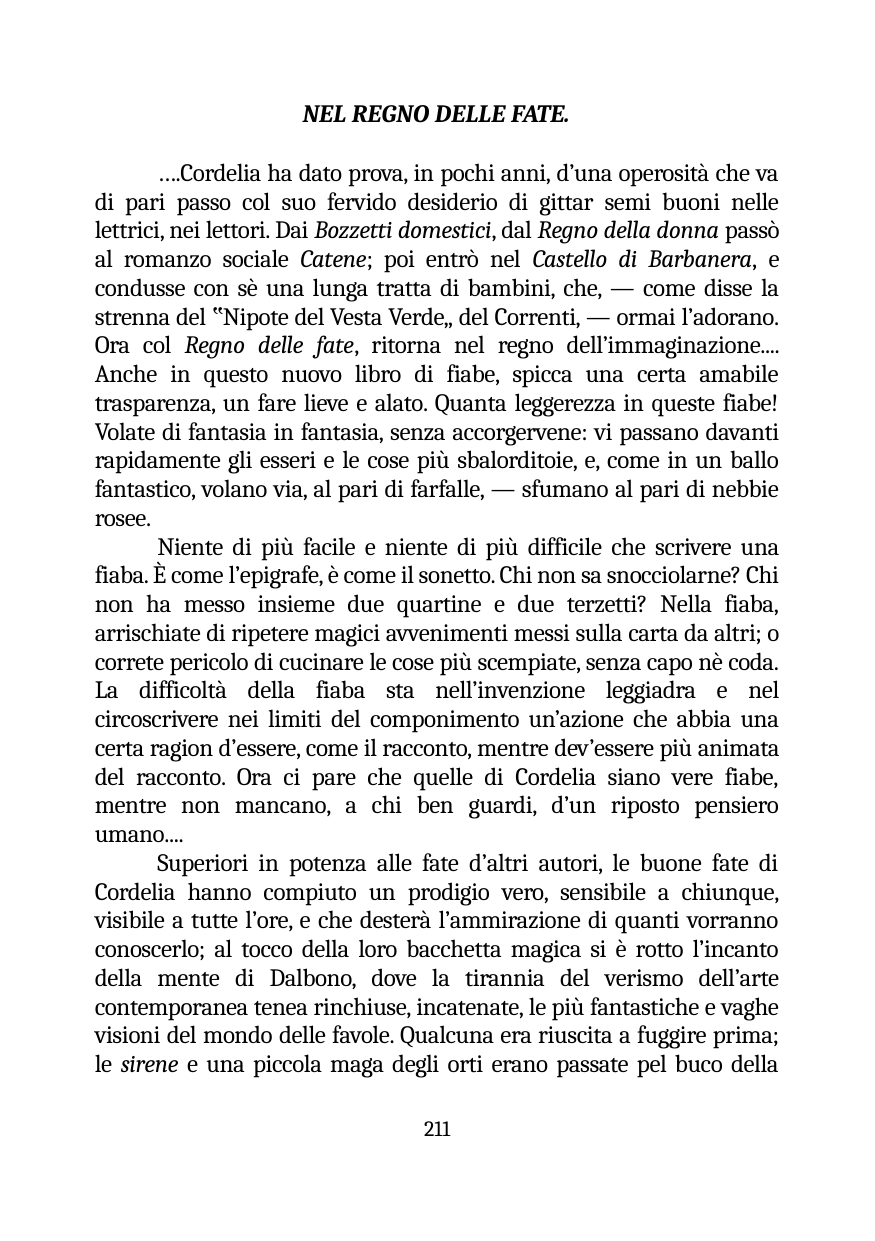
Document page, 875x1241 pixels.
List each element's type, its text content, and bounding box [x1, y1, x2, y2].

text ….Cordelia ha dato prova, in pochi anni, d’una operosità che va di pari passo col suo fervido desiderio di gittar semi buoni nelle lettrici, nei lettori. Dai Bozzetti domestici, dal Regno della donna passò al romanzo sociale Catene; poi entrò nel Castello di Barbanera, e condusse con sè una lunga tratta di bambini, che, — come disse la strenna del ‟Nipote del Vesta Verde„ del Correnti, — ormai l’adorano. Ora col Regno delle fate, ritorna nel regno dell’immaginazione.... Anche in questo nuovo libro di fiabe, spicca una certa amabile trasparenza, un fare lieve e alato. Quanta leggerezza in queste fiabe! Volate di fantasia in fantasia, senza accorgervene: vi passano davanti rapidamente gli esseri e le cose più sbalorditoie, e, come in un ballo fantastico, volano via, al pari di farfalle, — sfumano al pari di nebbie rosee. [94, 159, 779, 532]
text Niente di più facile e niente di più difficile che scrivere una fiaba. È come l’epigrafe, è come il sonetto. Chi non sa snocciolarne? Chi non ha messo insieme due quartine e due terzetti? Nella fiaba, arrischiate di ripetere magici avvenimenti messi sulla carta da altri; o correte pericolo di cucinare le cose più scempiate, senza capo nè coda. La difficoltà della fiaba sta nell’invenzione leggiadra e nel circoscrivere nei limiti del componimento un’azione che abbia una certa ragion d’essere, come il racconto, mentre dev’essere più animata del racconto. Ora ci pare che quelle di Cordelia siano vere fiabe, mentre non mancano, a chi ben guardi, d’un riposto pensiero umano.... [94, 532, 779, 849]
text Superiori in potenza alle fate d’altri autori, le buone fate di Cordelia hanno compiuto un prodigio vero, sensibile a chiunque, visibile a tutte l’ore, e che desterà l’ammirazione di quanti vorranno conoscerlo; al tocco della loro bacchetta magica si è rotto l’incanto della mente di Dalbono, dove la tirannia del verismo dell’arte contemporanea tenea rinchiuse, incatenate, le più fantastiche e vaghe visioni del mondo delle favole. Qualcuna era riuscita a fuggire prima; le sirene e una piccola maga degli orti erano passate pel buco della [94, 849, 779, 1079]
subtitle NEL REGNO DELLE FATE. [94, 100, 779, 129]
